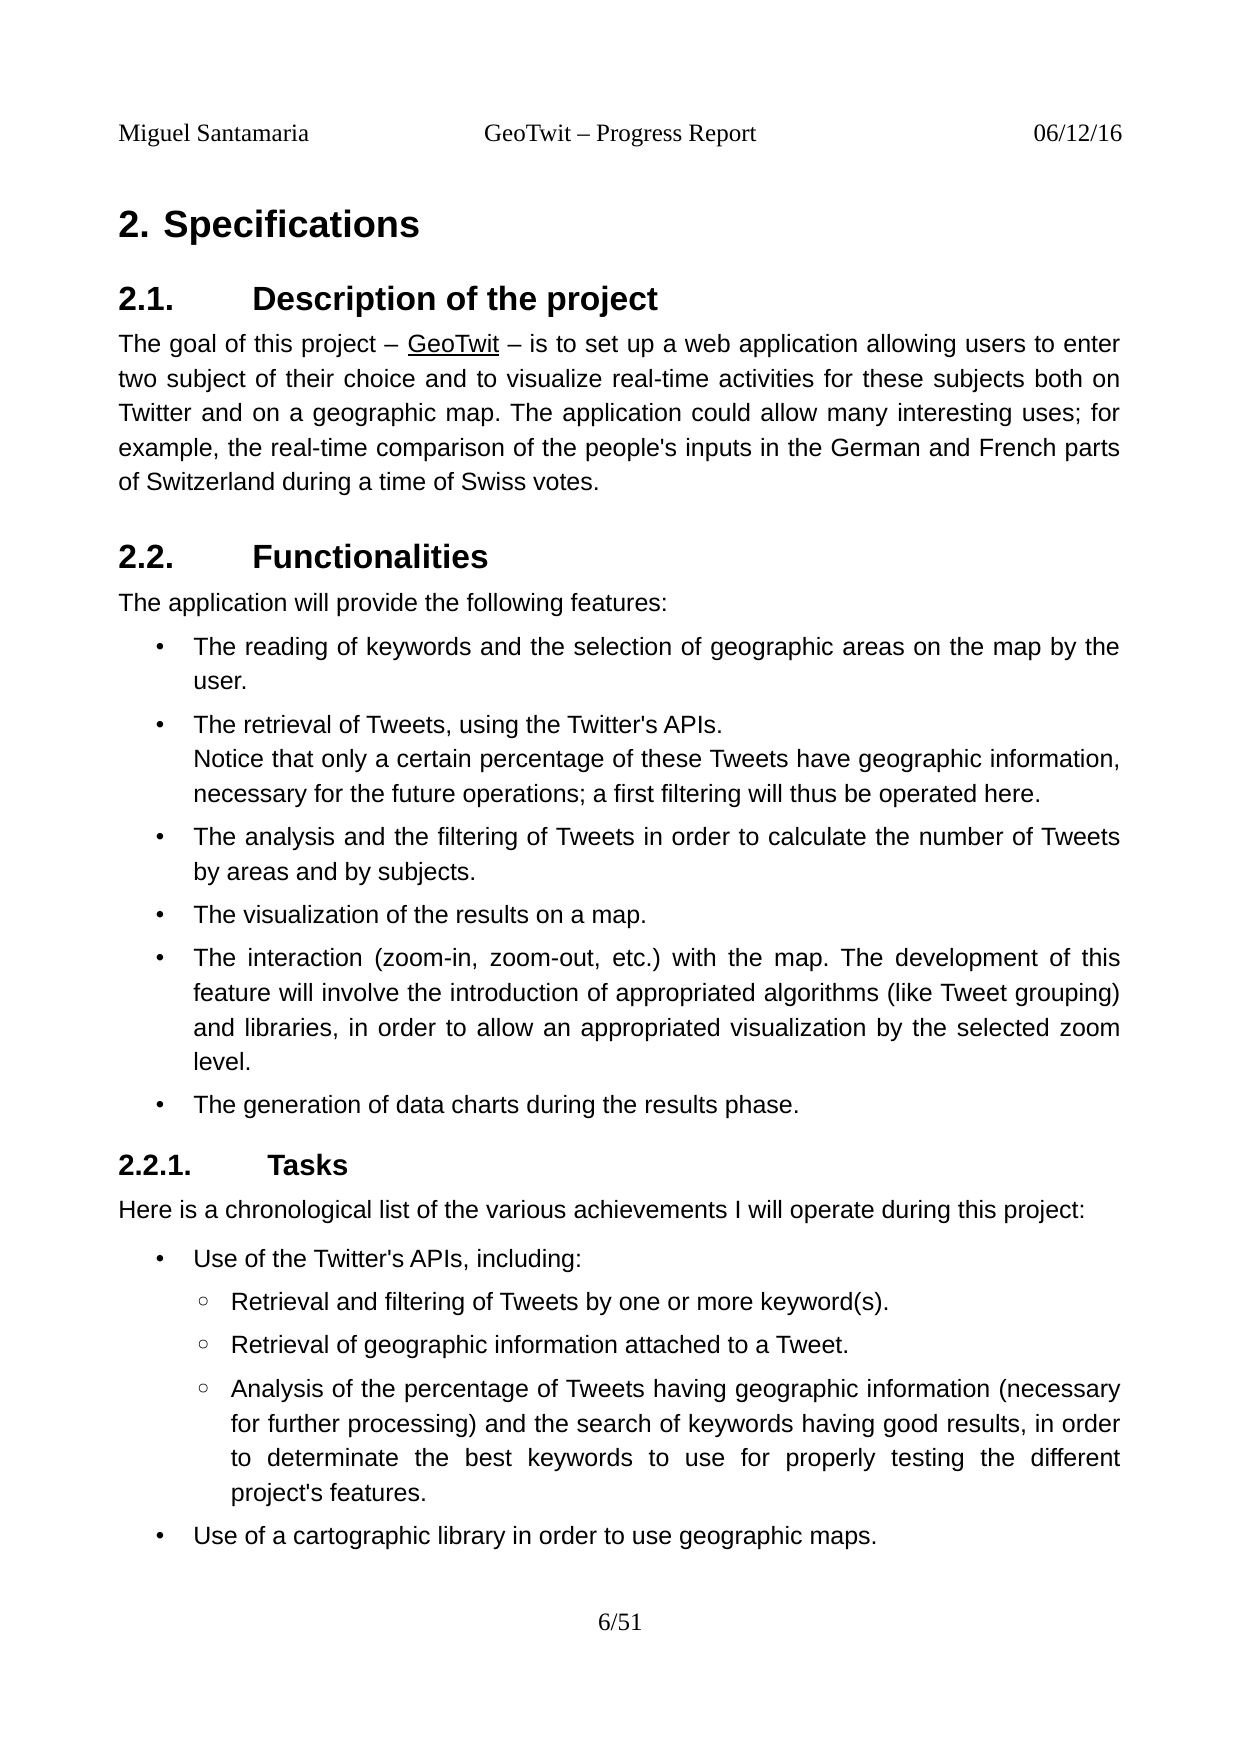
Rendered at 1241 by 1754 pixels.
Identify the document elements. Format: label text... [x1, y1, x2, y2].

list The interaction (zoom-in, zoom-out, etc.) with the map. The development of this feature will involve the introduction of appropriated algorithms (like Tweet grouping) and libraries, in order to allow an appropriated visualization by the selected zoom level. [156, 943, 1122, 1076]
list Use of a cartographic library in order to use geographic maps. [156, 1521, 1122, 1550]
list The generation of data charts during the results phase. [156, 1090, 1122, 1119]
list The visualization of the results on a map. [156, 900, 1122, 929]
list Analysis of the percentage of Tweets having geographic information (necessary for further processing) and the search of keywords having good results, in order to determinate the best keywords to use for properly testing the different project's features. [193, 1374, 1122, 1506]
text The application will provide the following features: [118, 588, 1122, 617]
subtitle Specifications [118, 201, 1122, 245]
text Here is a chronological list of the various achievements I will operate during this project: [118, 1194, 1122, 1223]
list Retrieval and filtering of Tweets by one or more keyword(s). [193, 1287, 1122, 1316]
subtitle Functionalities [118, 537, 1122, 576]
list The retrieval of Tweets, using the Twitter's APIs. [156, 710, 1122, 738]
text The goal of this project – GeoTwit – is to set up a web application allowing users to enter two subject of their choice and to visualize real-time activities for these subjects both on Twitter and on a geographic map. The application could allow many interesting uses; for example, the real-time comparison of the people's inputs in the German and French parts of Switzerland during a time of Swiss votes. [118, 329, 1122, 496]
list Notice that only a certain percentage of these Tweets have geographic information, necessary for the future operations; a first filtering will thus be operated here. [156, 744, 1122, 807]
subtitle Tasks [118, 1148, 1122, 1182]
list The analysis and the filtering of Tweets in order to calculate the number of Tweets by areas and by subjects. [156, 822, 1122, 885]
list The reading of keywords and the selection of geographic areas on the map by the user. [156, 632, 1122, 695]
list Retrieval of geographic information attached to a Tweet. [193, 1331, 1122, 1359]
subtitle Description of the project [118, 278, 1122, 317]
list Use of the Twitter's APIs, including: [156, 1244, 1122, 1272]
